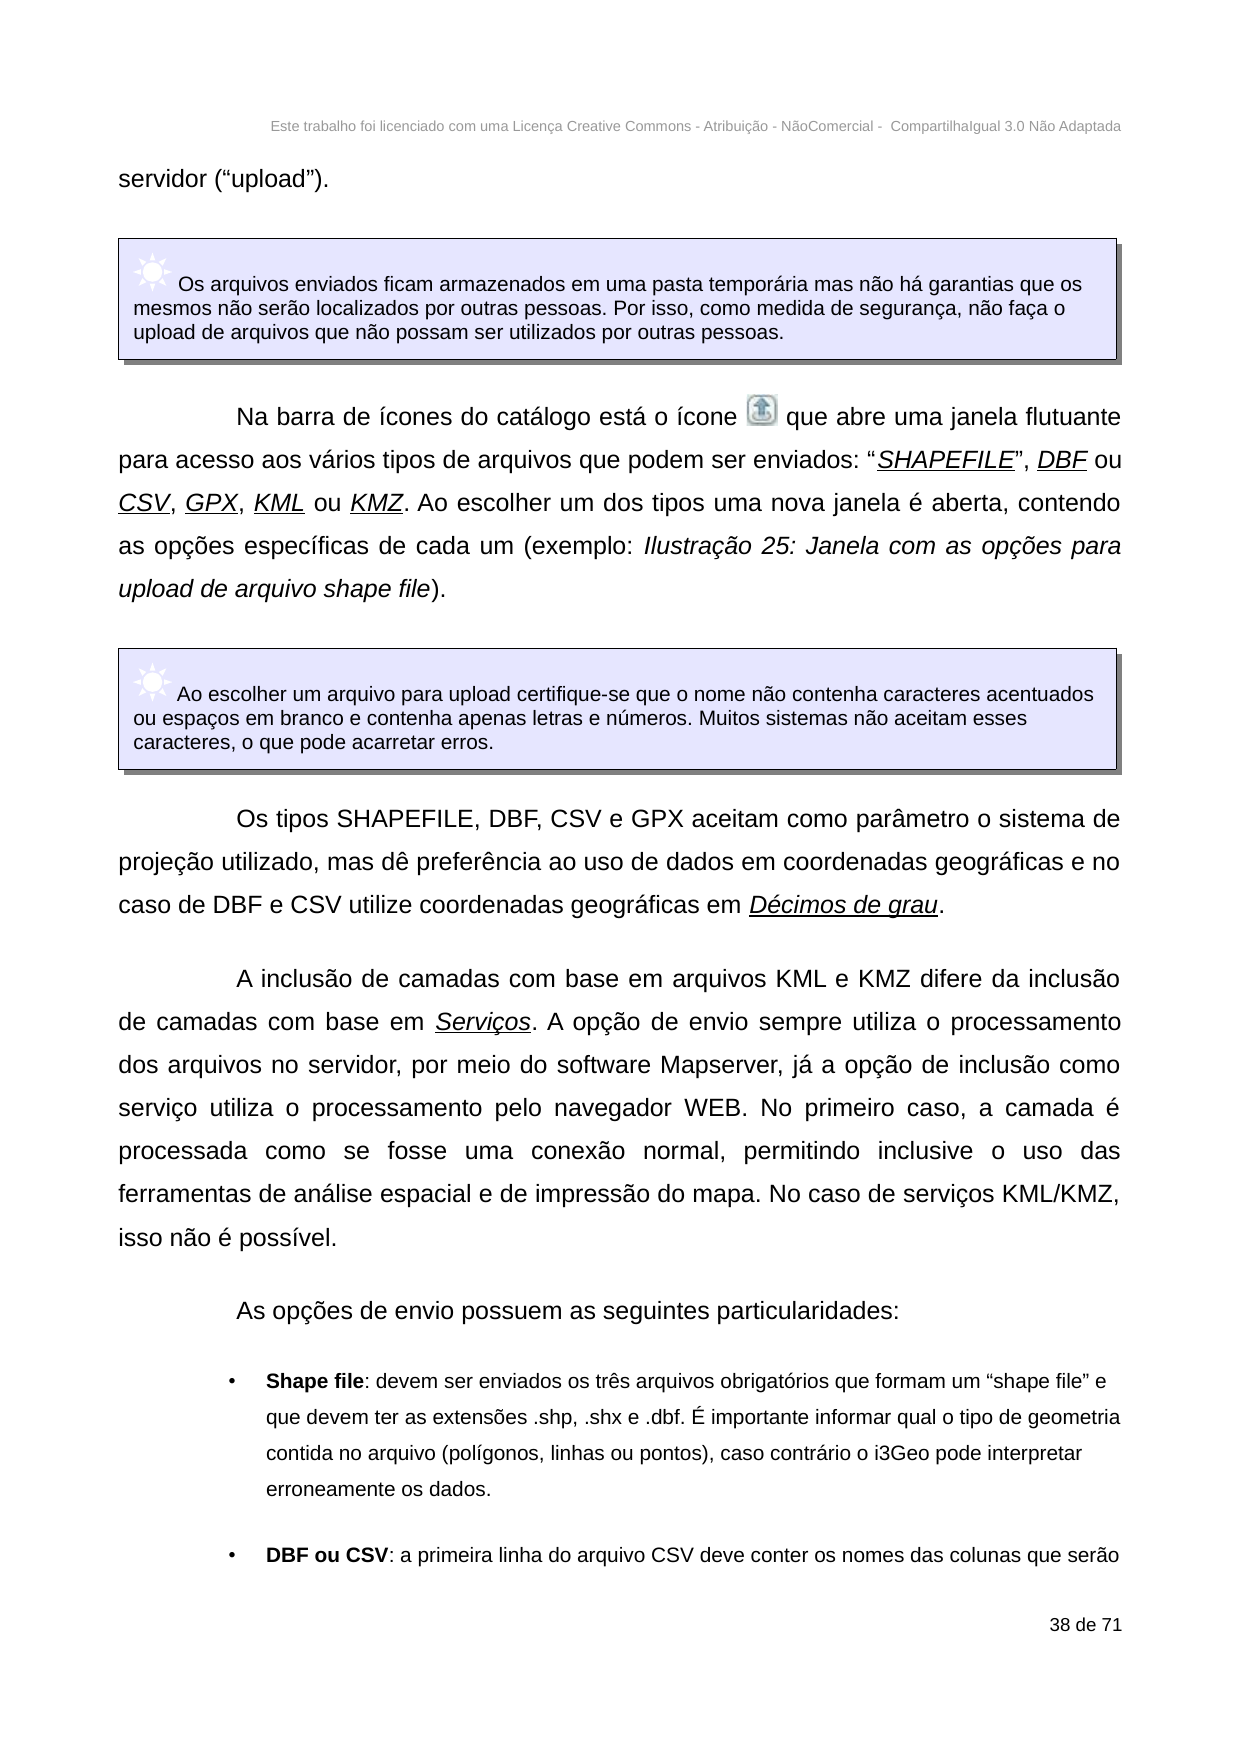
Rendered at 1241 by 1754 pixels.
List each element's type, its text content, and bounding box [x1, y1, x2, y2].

picture [149, 693, 156, 702]
list Shape file: devem ser enviados os três arquivos obrigatórios que formam um “shape file” e que devem ter as extensões .shp, .shx e .dbf. É importante informar qual o tipo de geometria contida no arquivo (polígonos, linhas ou pontos), caso contrário o i3Geo pode interpretar erroneamente os dados. [228, 1369, 1122, 1501]
text Na barra de ícones do catálogo está o ícone que abre uma janela flutuante para acesso aos vários tipos de arquivos que podem ser enviados: “SHAPEFILE”, DBF ou CSV, GPX, KML ou KMZ. Ao escolher um dos tipos uma nova janela é aberta, contendo as opções específicas de cada um (exemplo: Ilustração 25: Janela com as opções para upload de arquivo shape file). [118, 394, 1122, 603]
picture [149, 252, 156, 261]
picture [149, 662, 156, 671]
text A inclusão de camadas com base em arquivos KML e KMZ difere da inclusão de camadas com base em Serviços. A opção de envio sempre utiliza o processamento dos arquivos no servidor, por meio do software Mapserver, já a opção de inclusão como serviço utiliza o processamento pelo navegador WEB. No primeiro caso, a camada é processada como se fosse uma conexão normal, permitindo inclusive o uso das ferramentas de análise espacial e de impressão do mapa. No caso de serviços KML/KMZ, isso não é possível. [118, 964, 1122, 1251]
picture [164, 679, 173, 685]
list DBF ou CSV: a primeira linha do arquivo CSV deve conter os nomes das colunas que serão [228, 1543, 1122, 1567]
picture [138, 668, 167, 696]
picture [164, 269, 173, 275]
picture [133, 679, 141, 685]
picture [138, 258, 167, 286]
picture [133, 269, 141, 275]
text servidor (“upload”). [118, 164, 1122, 193]
text Ao escolher um arquivo para upload certifique-se que o nome não contenha caracteres acentuados ou espaços em branco e contenha apenas letras e números. Muitos sistemas não aceitam esses caracteres, o que pode acarretar erros. [119, 649, 1116, 769]
picture [149, 283, 156, 292]
text As opções de envio possuem as seguintes particularidades: [118, 1296, 1122, 1324]
text Os arquivos enviados ficam armazenados em uma pasta temporária mas não há garantias que os mesmos não serão localizados por outras pessoas. Por isso, como medida de segurança, não faça o upload de arquivos que não possam ser utilizados por outras pessoas. [119, 239, 1116, 359]
picture [746, 394, 778, 426]
text Os tipos SHAPEFILE, DBF, CSV e GPX aceitam como parâmetro o sistema de projeção utilizado, mas dê preferência ao uso de dados em coordenadas geográficas e no caso de DBF e CSV utilize coordenadas geográficas em Décimos de grau. [118, 804, 1122, 919]
picture [138, 688, 147, 696]
